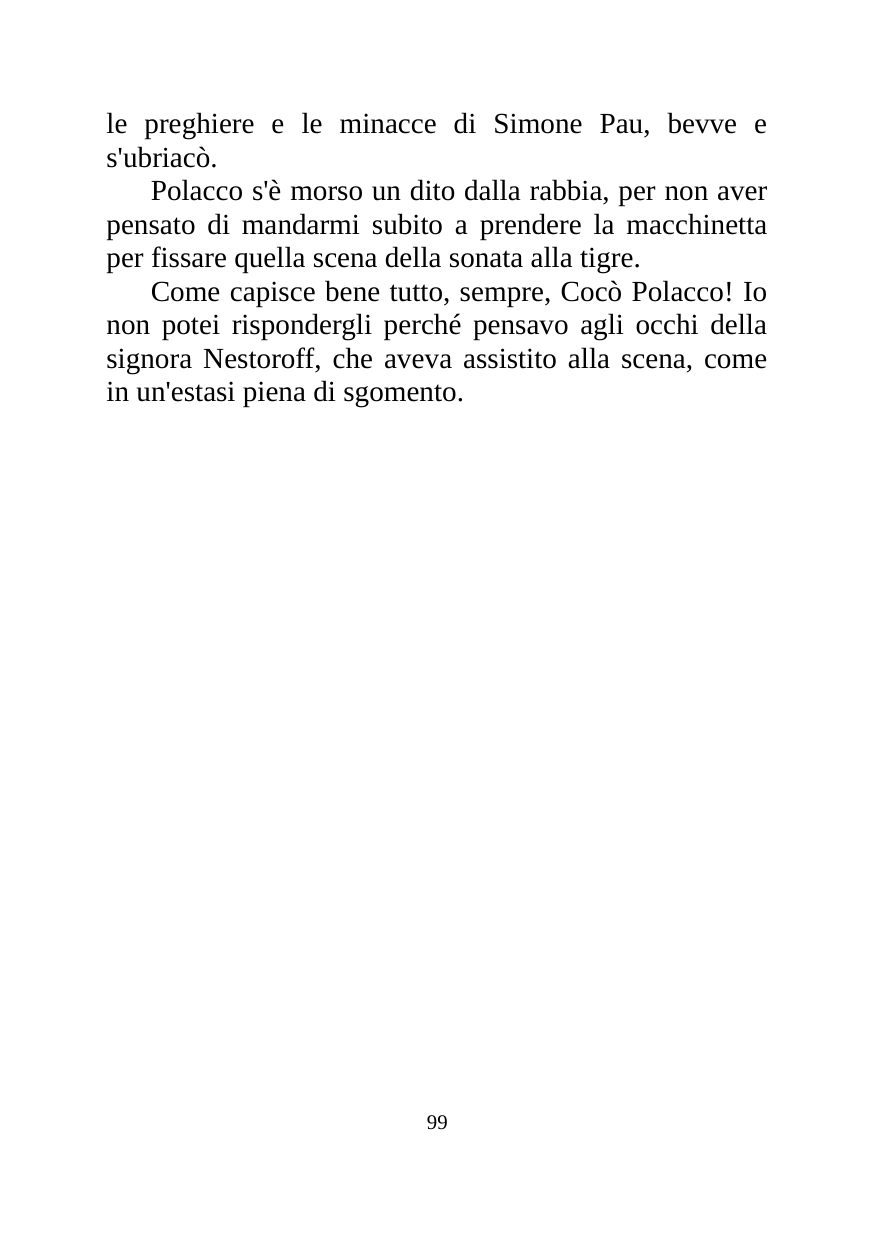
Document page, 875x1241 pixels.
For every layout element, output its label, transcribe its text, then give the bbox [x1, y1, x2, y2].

text Polacco s'è morso un dito dalla rabbia, per non aver pensato di mandarmi subito a prendere la macchinetta per fissare quella scena della sonata alla tigre. [106, 173, 768, 274]
text Come capisce bene tutto, sempre, Cocò Polacco! Io non potei rispondergli perché pensavo agli occhi della signora Nestoroff, che aveva assistito alla scena, come in un'estasi piena di sgomento. [106, 274, 768, 408]
text le preghiere e le minacce di Simone Pau, bevve e s'ubriacò. [106, 106, 768, 173]
